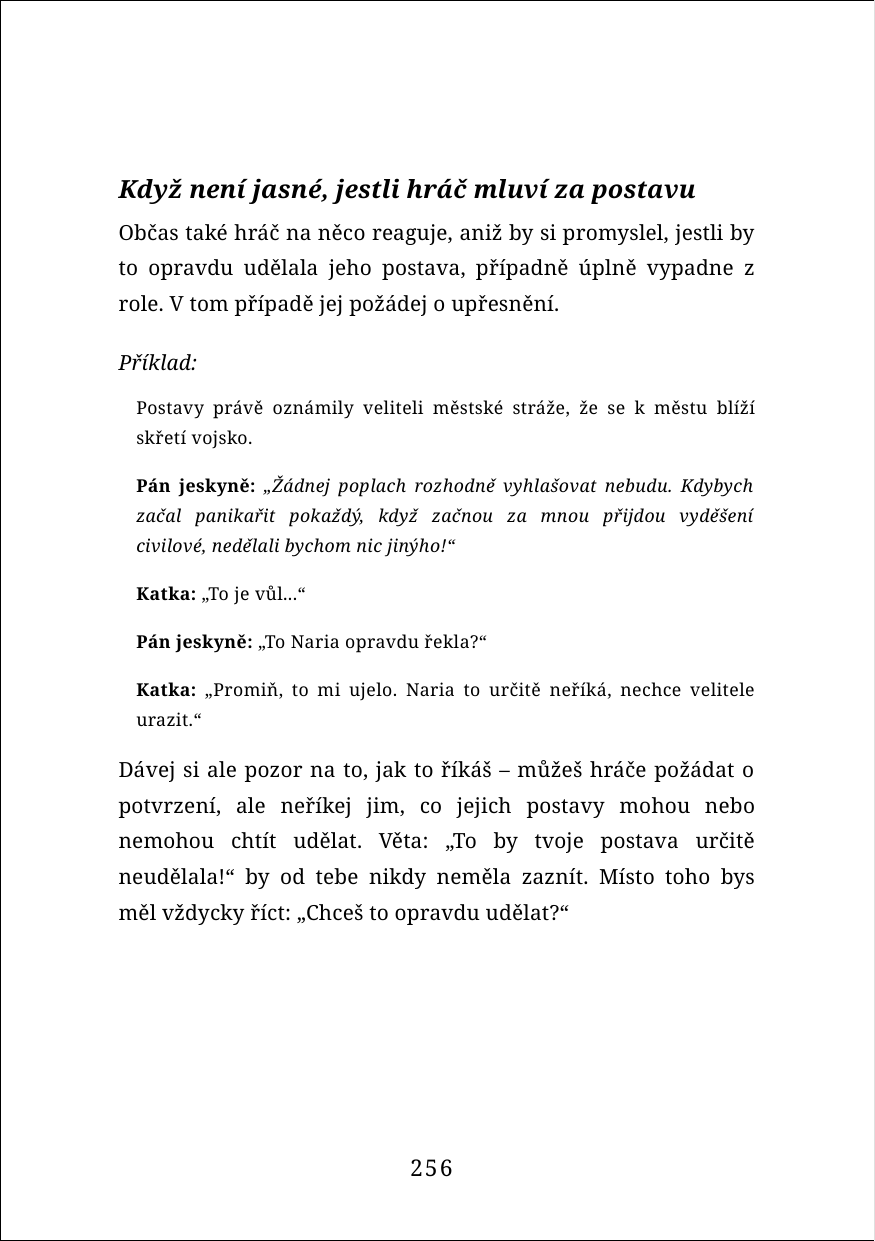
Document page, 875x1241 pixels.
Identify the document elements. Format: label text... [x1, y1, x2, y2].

text Občas také hráč na něco reaguje, aniž by si promyslel, jestli by to opravdu udělala jeho postava, případně úplně vypadne z role. V tom případě jej požádej o upřesnění. [118, 218, 756, 317]
text Katka: „Promiň, to mi ujelo. Naria to určitě neříká, nechce velitele urazit.“ [136, 677, 756, 732]
text Dávej si ale pozor na to, jak to říkáš – můžeš hráče požádat o potvrzení, ale neříkej jim, co jejich postavy mohou nebo nemohou chtít udělat. Věta: „To by tvoje postava určitě neudělala!“ by od tebe nikdy neměla zaznít. Místo toho bys měl vždycky říct: „Chceš to opravdu udělat?“ [118, 756, 756, 926]
text Příklad: [118, 348, 756, 376]
text Pán jeskyně: „To Naria opravdu řekla?“ [136, 629, 756, 654]
text Postavy právě oznámily veliteli městské stráže, že se k městu blíží skřetí vojsko. [136, 395, 756, 449]
text Katka: „To je vůl...“ [136, 582, 756, 606]
text Pán jeskyně: „Žádnej poplach rozhodně vyhlašovat nebudu. Kdybych začal panikařit pokaždý, když začnou za mnou přijdou vyděšení civilové, nedělali bychom nic jinýho!“ [136, 473, 756, 558]
subtitle Když není jasné, jestli hráč mluví za postavu [118, 172, 756, 206]
